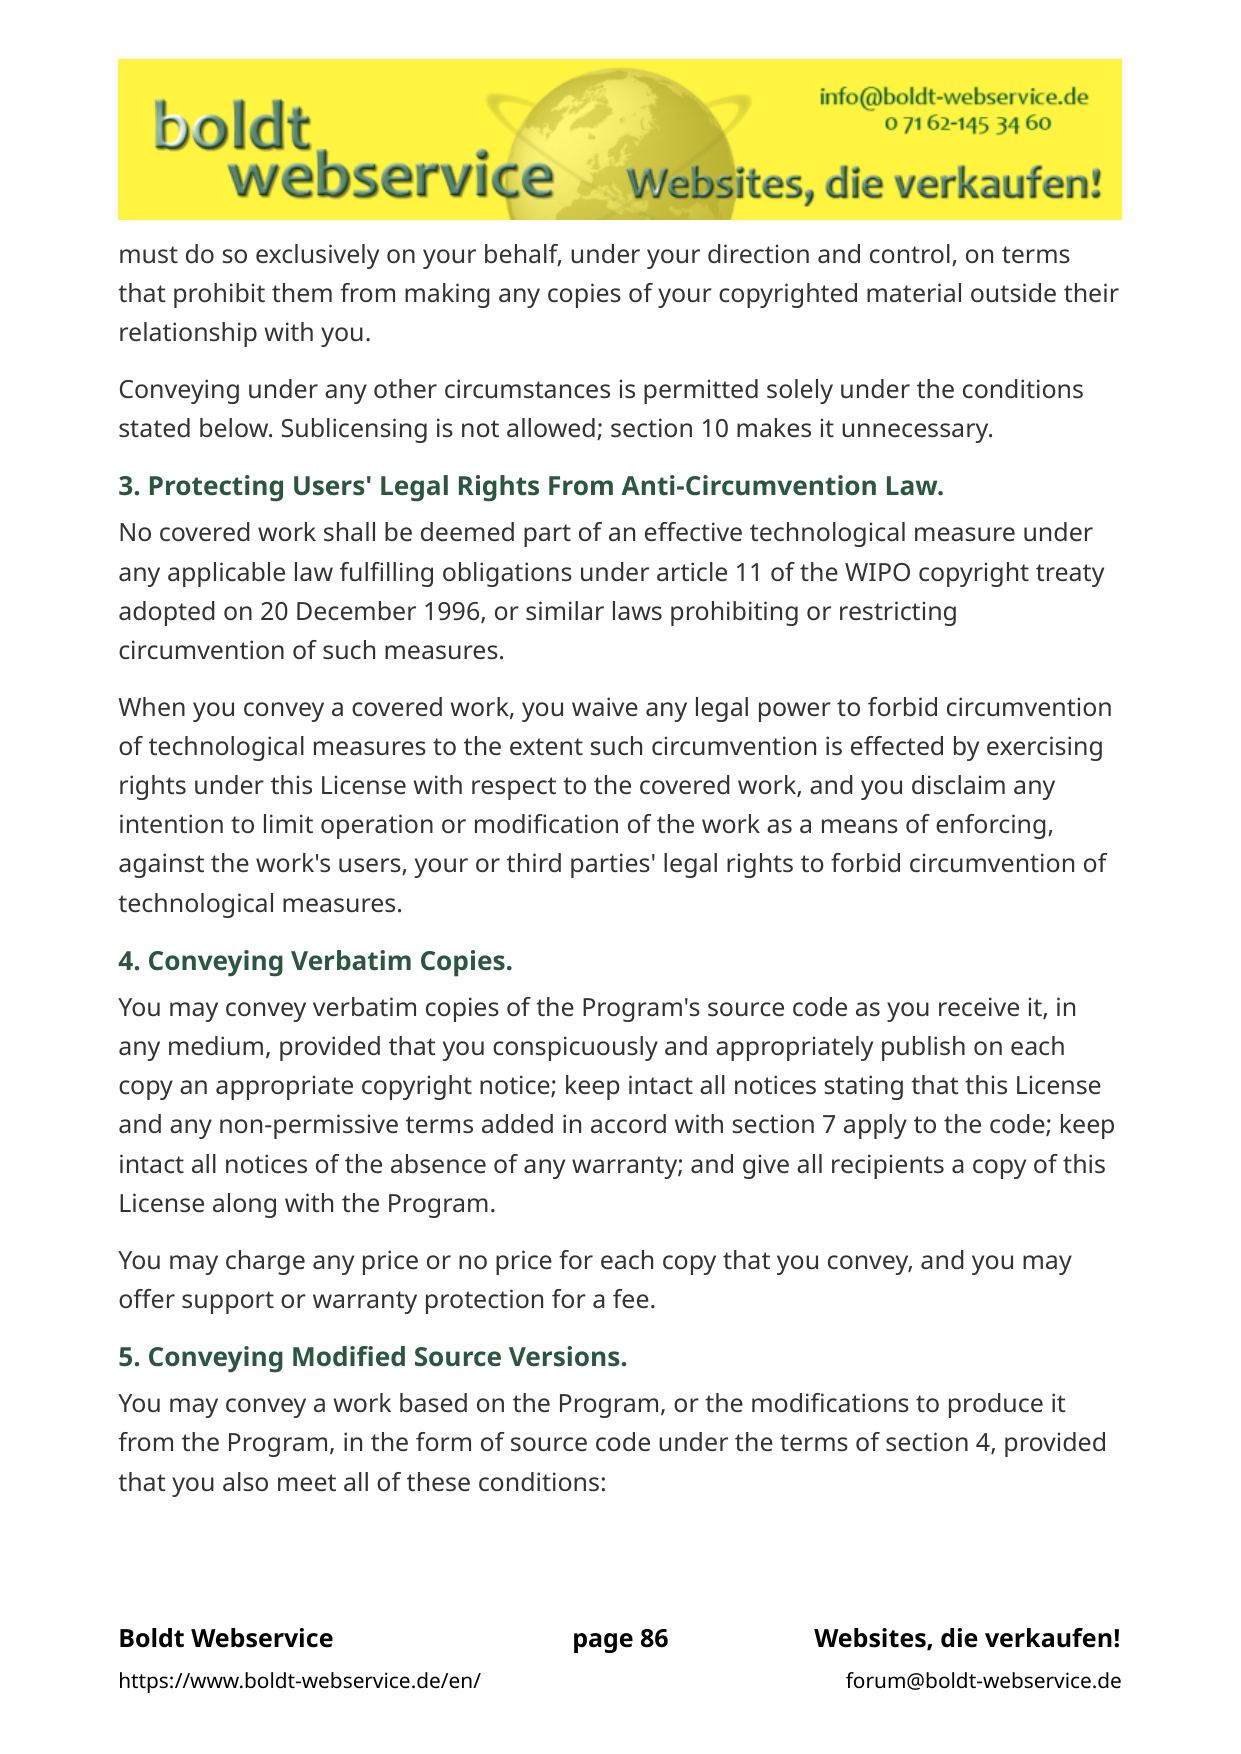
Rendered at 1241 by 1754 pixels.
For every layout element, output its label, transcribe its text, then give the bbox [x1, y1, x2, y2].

text You may convey a work based on the Program, or the modifications to produce it from the Program, in the form of source code under the terms of section 4, provided that you also meet all of these conditions: [118, 1386, 1122, 1498]
text must do so exclusively on your behalf, under your direction and control, on terms that prohibit them from making any copies of your copyrighted material outside their relationship with you. [118, 236, 1122, 349]
text When you convey a covered work, you waive any legal power to forbid circumvention of technological measures to the extent such circumvention is effected by exercising rights under this License with respect to the covered work, and you disclaim any intention to limit operation or modification of the work as a means of enforcing, against the work's users, your or third parties' legal rights to forbid circumvention of technological measures. [118, 689, 1122, 919]
text You may convey verbatim copies of the Program's source code as you receive it, in any medium, provided that you conspicuously and appropriately publish on each copy an appropriate copyright notice; keep intact all notices stating that this License and any non-permissive terms added in accord with section 7 apply to the code; keep intact all notices of the absence of any warranty; and give all recipients a copy of this License along with the Program. [118, 989, 1122, 1219]
text You may charge any price or no price for each copy that you convey, and you may offer support or warranty protection for a fee. [118, 1242, 1122, 1316]
text Conveying under any other circumstances is permitted solely under the conditions stated below. Sublicensing is not allowed; section 10 makes it unnecessary. [118, 371, 1122, 445]
subtitle 5. Conveying Modified Source Versions. [118, 1338, 1122, 1374]
subtitle 4. Conveying Verbatim Copies. [118, 942, 1122, 978]
subtitle 3. Protecting Users' Legal Rights From Anti-Circumvention Law. [118, 467, 1122, 503]
text No covered work shall be deemed part of an effective technological measure under any applicable law fulfilling obligations under article 11 of the WIPO copyright treaty adopted on 20 December 1996, or similar laws prohibiting or restricting circumvention of such measures. [118, 515, 1122, 667]
picture [118, 59, 1123, 220]
